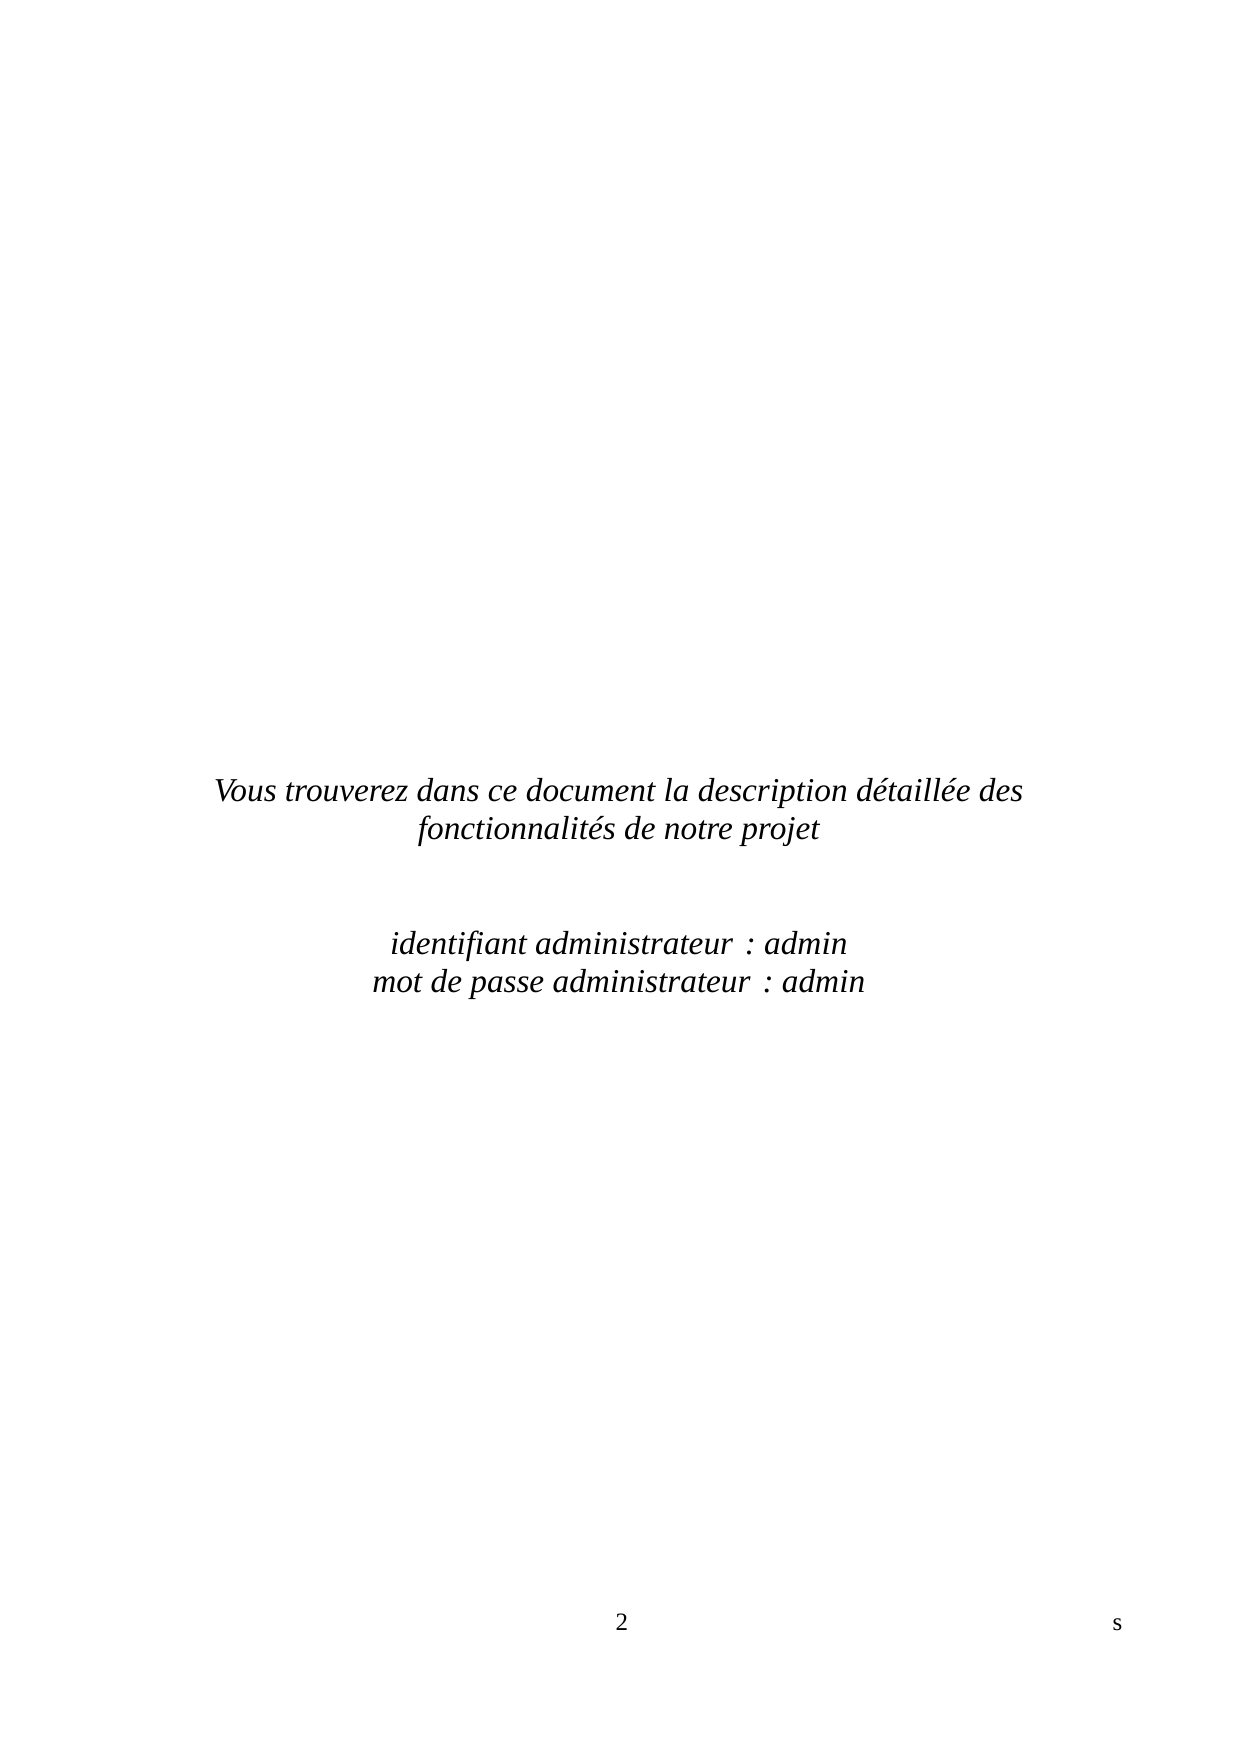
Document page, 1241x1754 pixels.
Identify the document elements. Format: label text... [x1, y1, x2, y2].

text Vous trouverez dans ce document la description détaillée des fonctionnalités de notre projet [118, 770, 1122, 846]
text identifiant administrateur : admin [118, 923, 1122, 961]
text mot de passe administrateur : admin [118, 961, 1122, 1000]
